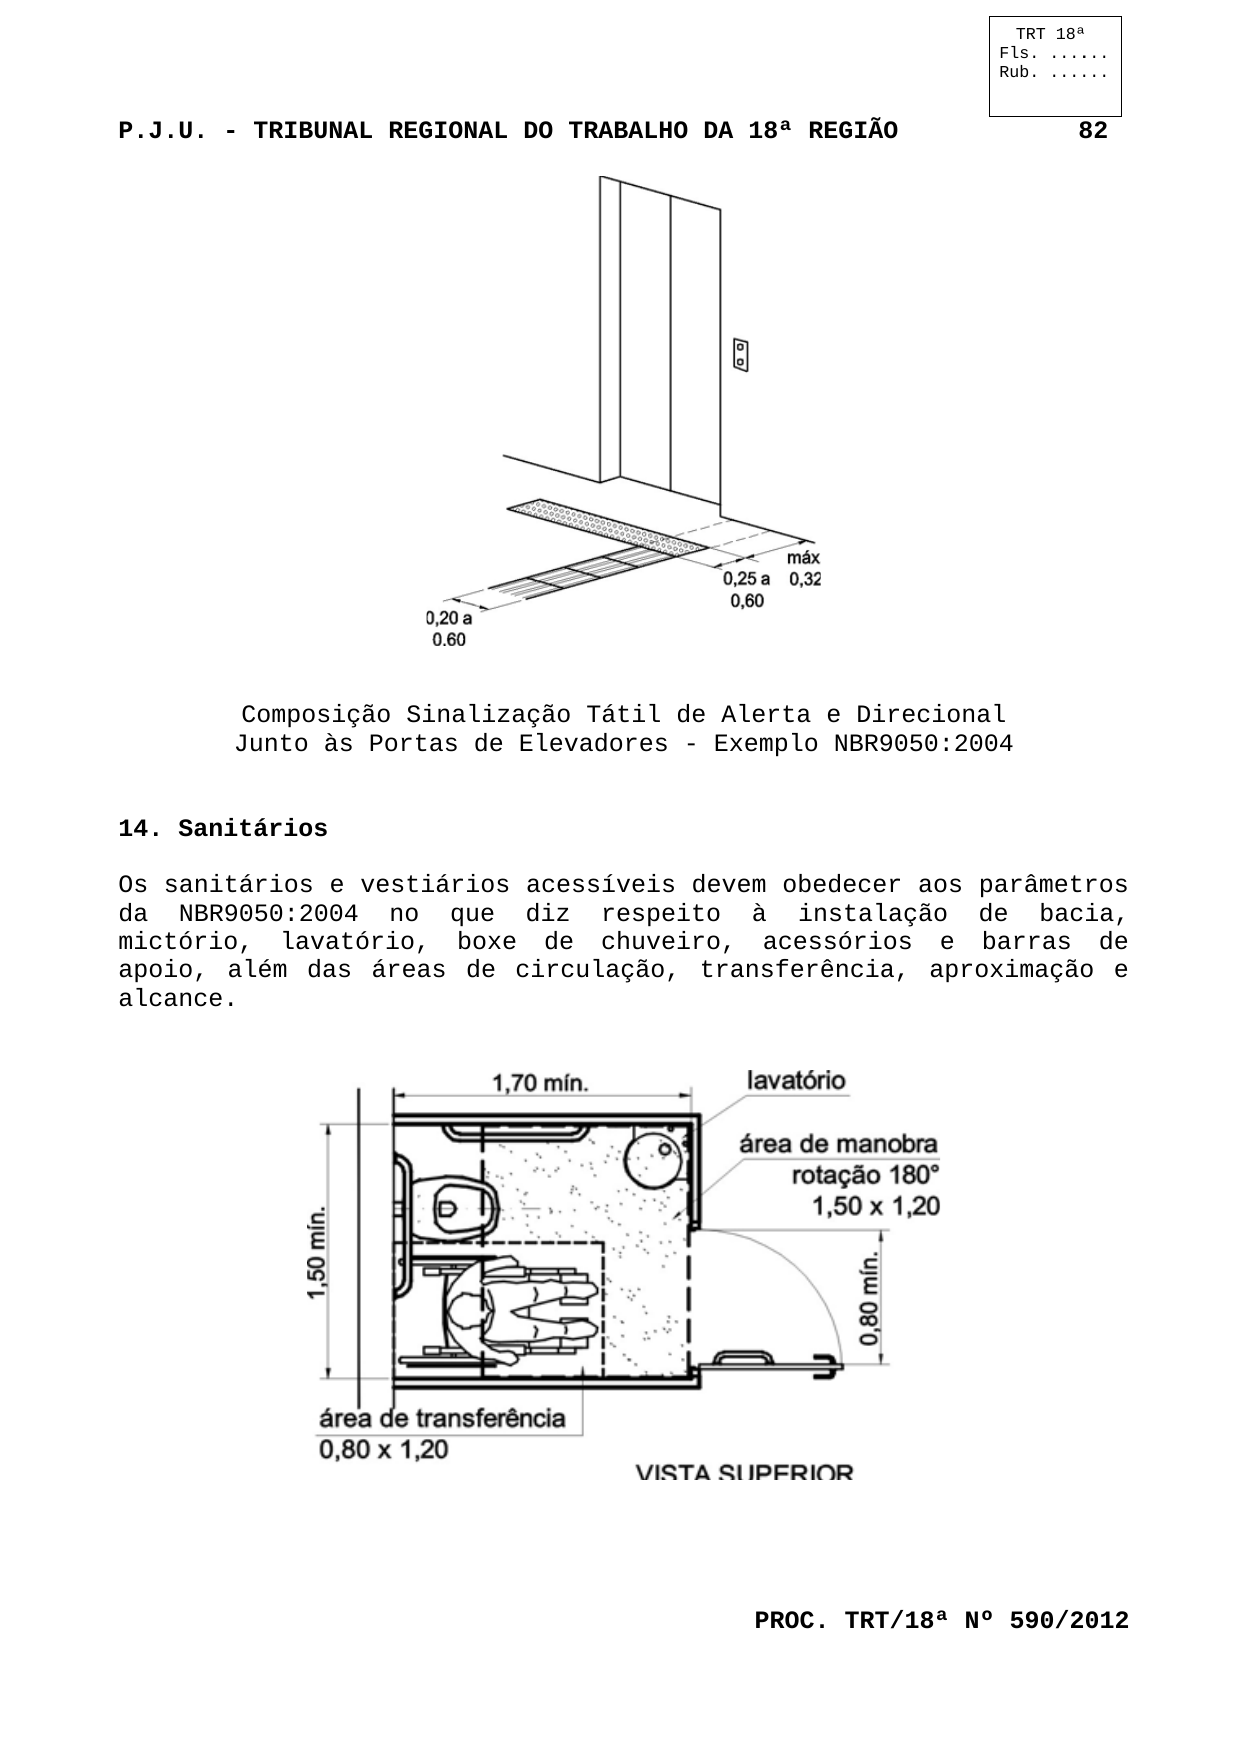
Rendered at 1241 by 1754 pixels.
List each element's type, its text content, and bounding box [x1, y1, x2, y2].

text 14. Sanitários [118, 815, 1129, 843]
text Junto às Portas de Elevadores - Exemplo NBR9050:2004 [118, 730, 1129, 758]
text Composição Sinalização Tátil de Alerta e Direcional [118, 702, 1129, 730]
text Os sanitários e vestiários acessíveis devem obedecer aos parâmetros da NBR9050:2004 no que diz respeito à instalação de bacia, mictório, lavatório, boxe de chuveiro, acessórios e barras de apoio, além das áreas de circulação, transferência, aproximação e alcance. [118, 872, 1129, 1013]
